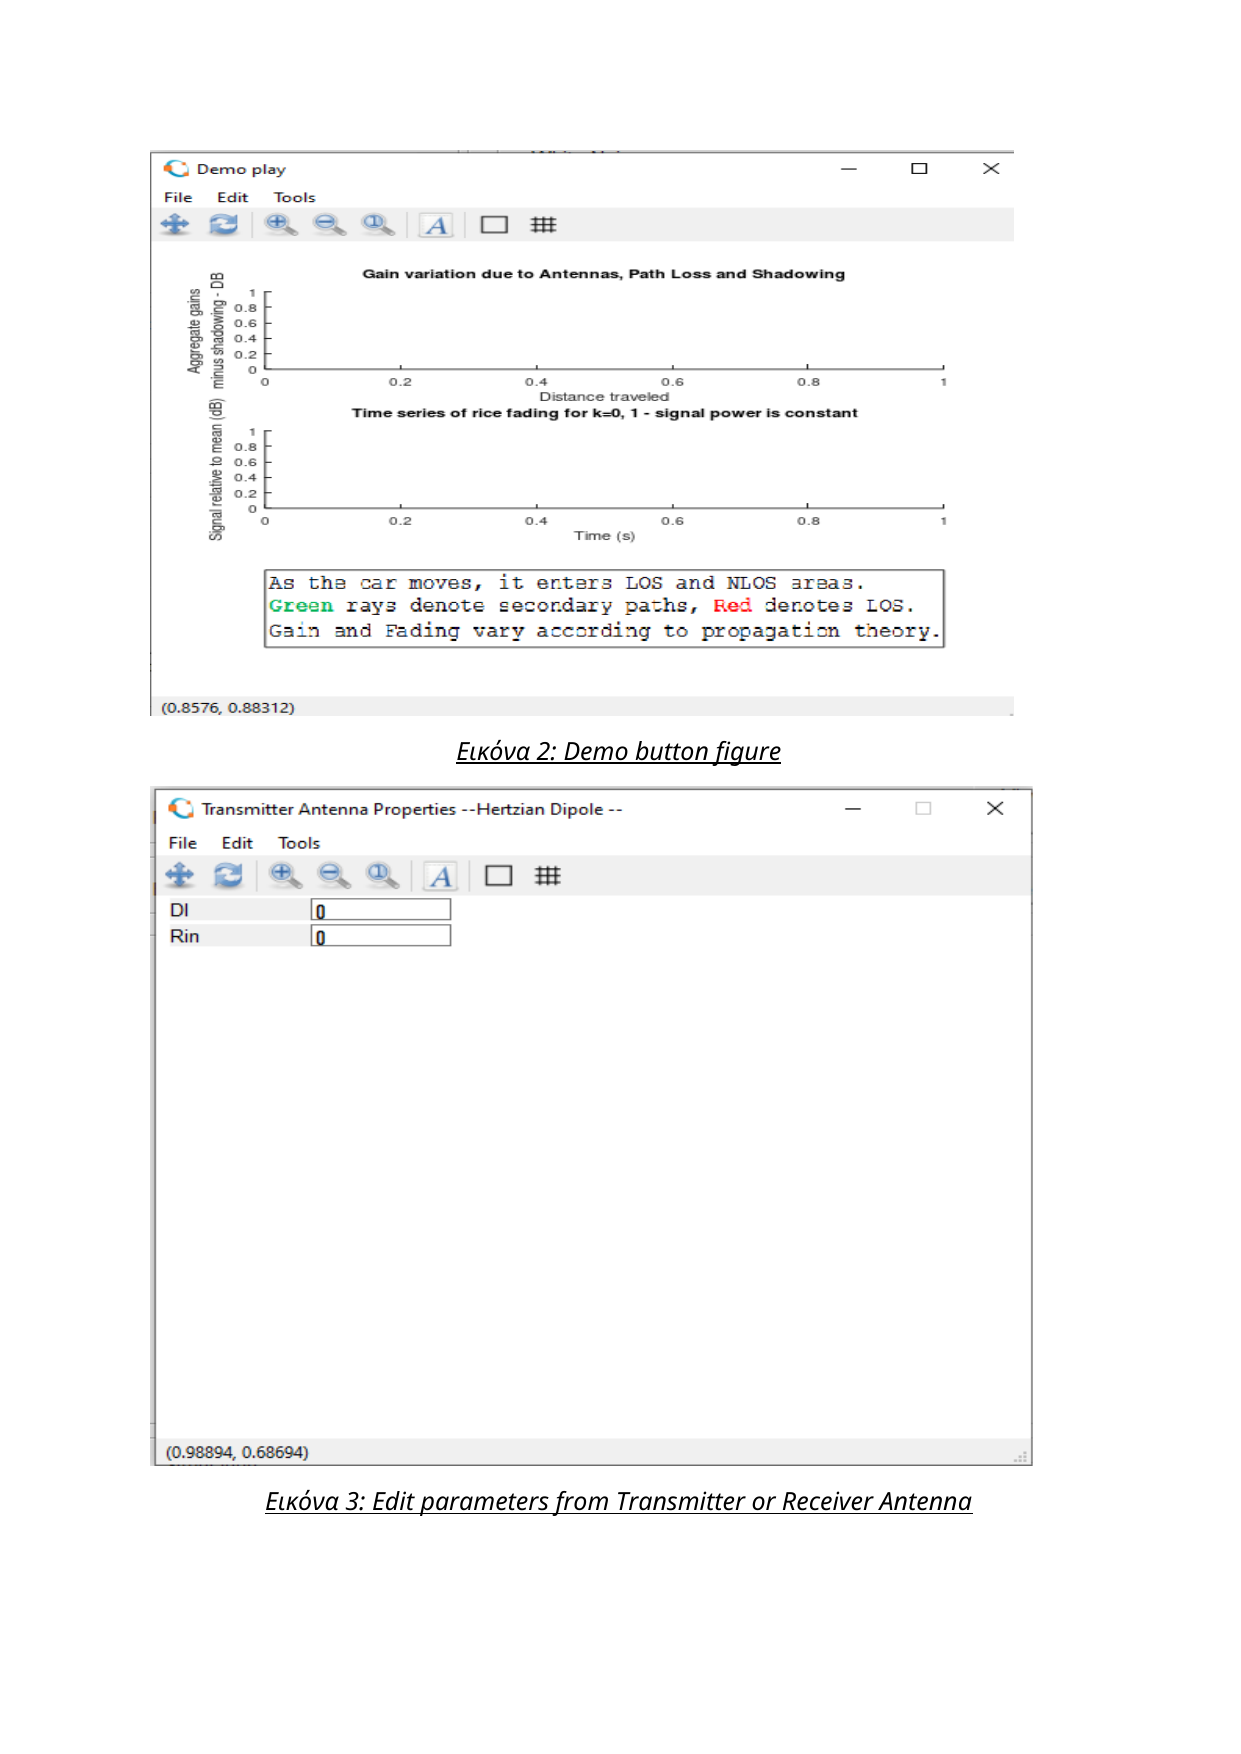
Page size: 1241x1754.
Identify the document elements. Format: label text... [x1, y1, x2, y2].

text Εικόνα 2: Demo button figure [150, 734, 1090, 768]
text Εικόνα 3: Edit parameters from Transmitter or Receiver Antenna [150, 1484, 1090, 1518]
